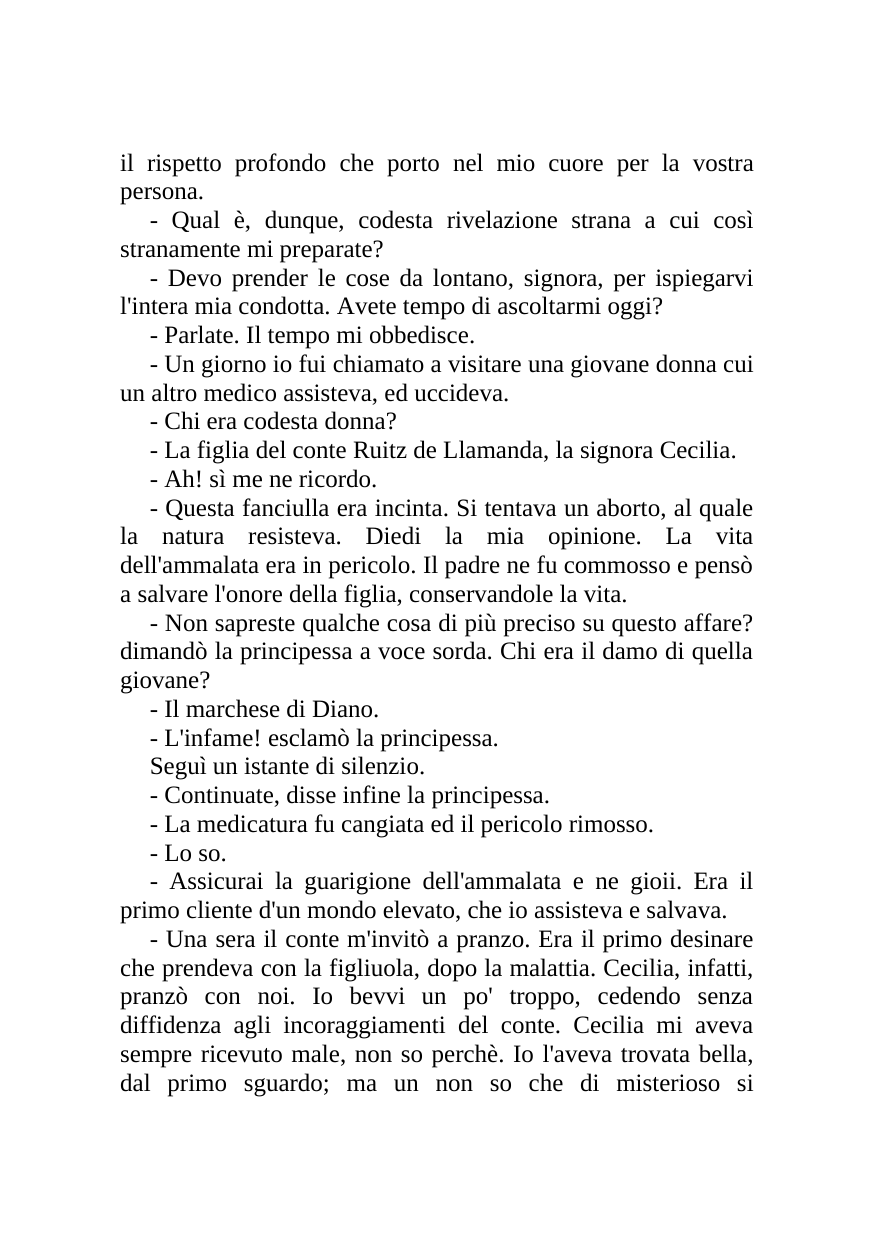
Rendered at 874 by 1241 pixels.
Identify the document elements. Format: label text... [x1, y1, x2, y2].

text - Devo prender le cose da lontano, signora, per ispiegarvi l'intera mia condotta. Avete tempo di ascoltarmi oggi? [120, 263, 754, 320]
text Seguì un istante di silenzio. [120, 751, 754, 780]
text - Non sapreste qualche cosa di più preciso su questo affare? dimandò la principessa a voce sorda. Chi era il damo di quella giovane? [120, 608, 754, 694]
text - Un giorno io fui chiamato a visitare una giovane donna cui un altro medico assisteva, ed uccideva. [120, 349, 754, 406]
text - Ah! sì me ne ricordo. [120, 464, 754, 493]
text - Continuate, disse infine la principessa. [120, 780, 754, 809]
text - La figlia del conte Ruitz de Llamanda, la signora Cecilia. [120, 435, 754, 464]
text - Lo so. [120, 838, 754, 866]
text - L'infame! esclamò la principessa. [120, 723, 754, 751]
text - Il marchese di Diano. [120, 694, 754, 723]
text - Una sera il conte m'invitò a pranzo. Era il primo desinare che prendeva con la figliuola, dopo la malattia. Cecilia, infatti, pranzò con noi. Io bevvi un po' troppo, cedendo senza diffidenza agli incoraggiamenti del conte. Cecilia mi aveva sempre ricevuto male, non so perchè. Io l'aveva trovata bella, dal primo sguardo; ma un non so che di misterioso si [120, 924, 754, 1096]
text - Questa fanciulla era incinta. Si tentava un aborto, al quale la natura resisteva. Diedi la mia opinione. La vita dell'ammalata era in pericolo. Il padre ne fu commosso e pensò a salvare l'onore della figlia, conservandole la vita. [120, 493, 754, 608]
text - Chi era codesta donna? [120, 406, 754, 435]
text - La medicatura fu cangiata ed il pericolo rimosso. [120, 809, 754, 838]
text - Qual è, dunque, codesta rivelazione strana a cui così stranamente mi preparate? [120, 205, 754, 263]
text il rispetto profondo che porto nel mio cuore per la vostra persona. [120, 148, 754, 205]
text - Parlate. Il tempo mi obbedisce. [120, 320, 754, 349]
text - Assicurai la guarigione dell'ammalata e ne gioii. Era il primo cliente d'un mondo elevato, che io assisteva e salvava. [120, 866, 754, 924]
